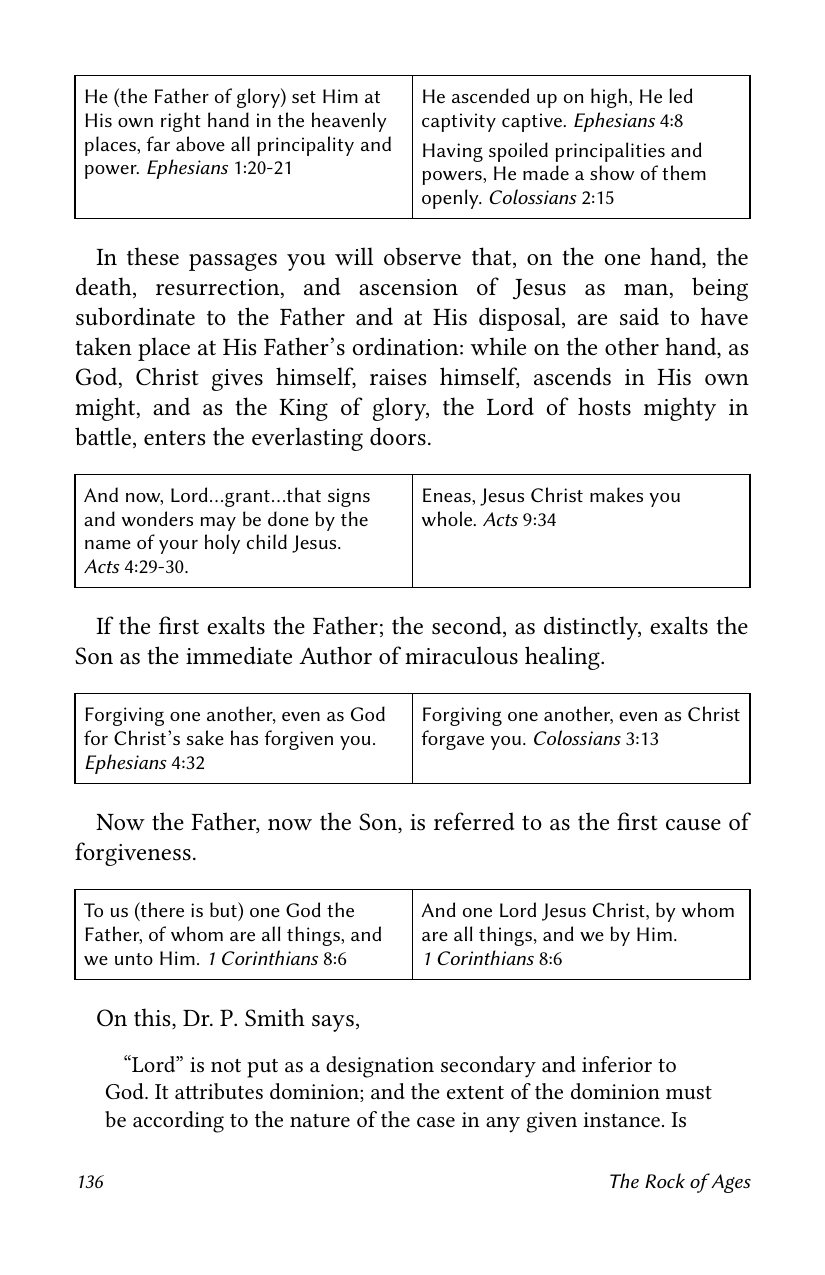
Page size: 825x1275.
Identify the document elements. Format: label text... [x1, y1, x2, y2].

text If the first exalts the Father; the second, as distinctly, exalts the Son as the immediate Author of miraculous healing. [75, 612, 750, 671]
table_header Forgiving one another, even as Christ forgave you. Colossians 3:13 [413, 694, 749, 783]
table_cell He ascended up on high, He led captivity captive. Ephesians 4:8 Having spoiled principalities and powers, He made a show of them openly. Colossians 2:15 [413, 76, 749, 218]
text “Lord” is not put as a designation secondary and inferior to God. It attributes dominion; and the extent of the dominion must be according to the nature of the case in any given instance. Is [105, 1052, 720, 1133]
table_cell He (the Father of glory) set Him at His own right hand in the heavenly places, far above all principality and power. Ephesians 1:20-21 [76, 76, 412, 218]
table_header And one Lord Jesus Christ, by whom are all things, and we by Him. 1 Corinthians 8:6 [413, 890, 749, 979]
text Now the Father, now the Son, is referred to as the first cause of forgiveness. [75, 808, 750, 867]
text On this, Dr. P. Smith says, [75, 1004, 750, 1032]
table_header To us (there is but) one God the Father, of whom are all things, and we unto Him. 1 Corinthians 8:6 [76, 890, 412, 979]
table_header Eneas, Jesus Christ makes you whole. Acts 9:34 [413, 475, 749, 587]
table_header Forgiving one another, even as God for Christ’s sake has forgiven you. Ephesians 4:32 [76, 694, 412, 783]
text In these passages you will observe that, on the one hand, the death, resurrection, and ascension of Jesus as man, being subordinate to the Father and at His disposal, are said to have taken place at His Father’s ordination: while on the other hand, as God, Christ gives himself, raises himself, ascends in His own might, and as the King of glory, the Lord of hosts mighty in battle, enters the everlasting doors. [75, 243, 750, 451]
table_header And now, Lord...grant...that signs and wonders may be done by the name of your holy child Jesus. Acts 4:29-30. [76, 475, 412, 587]
